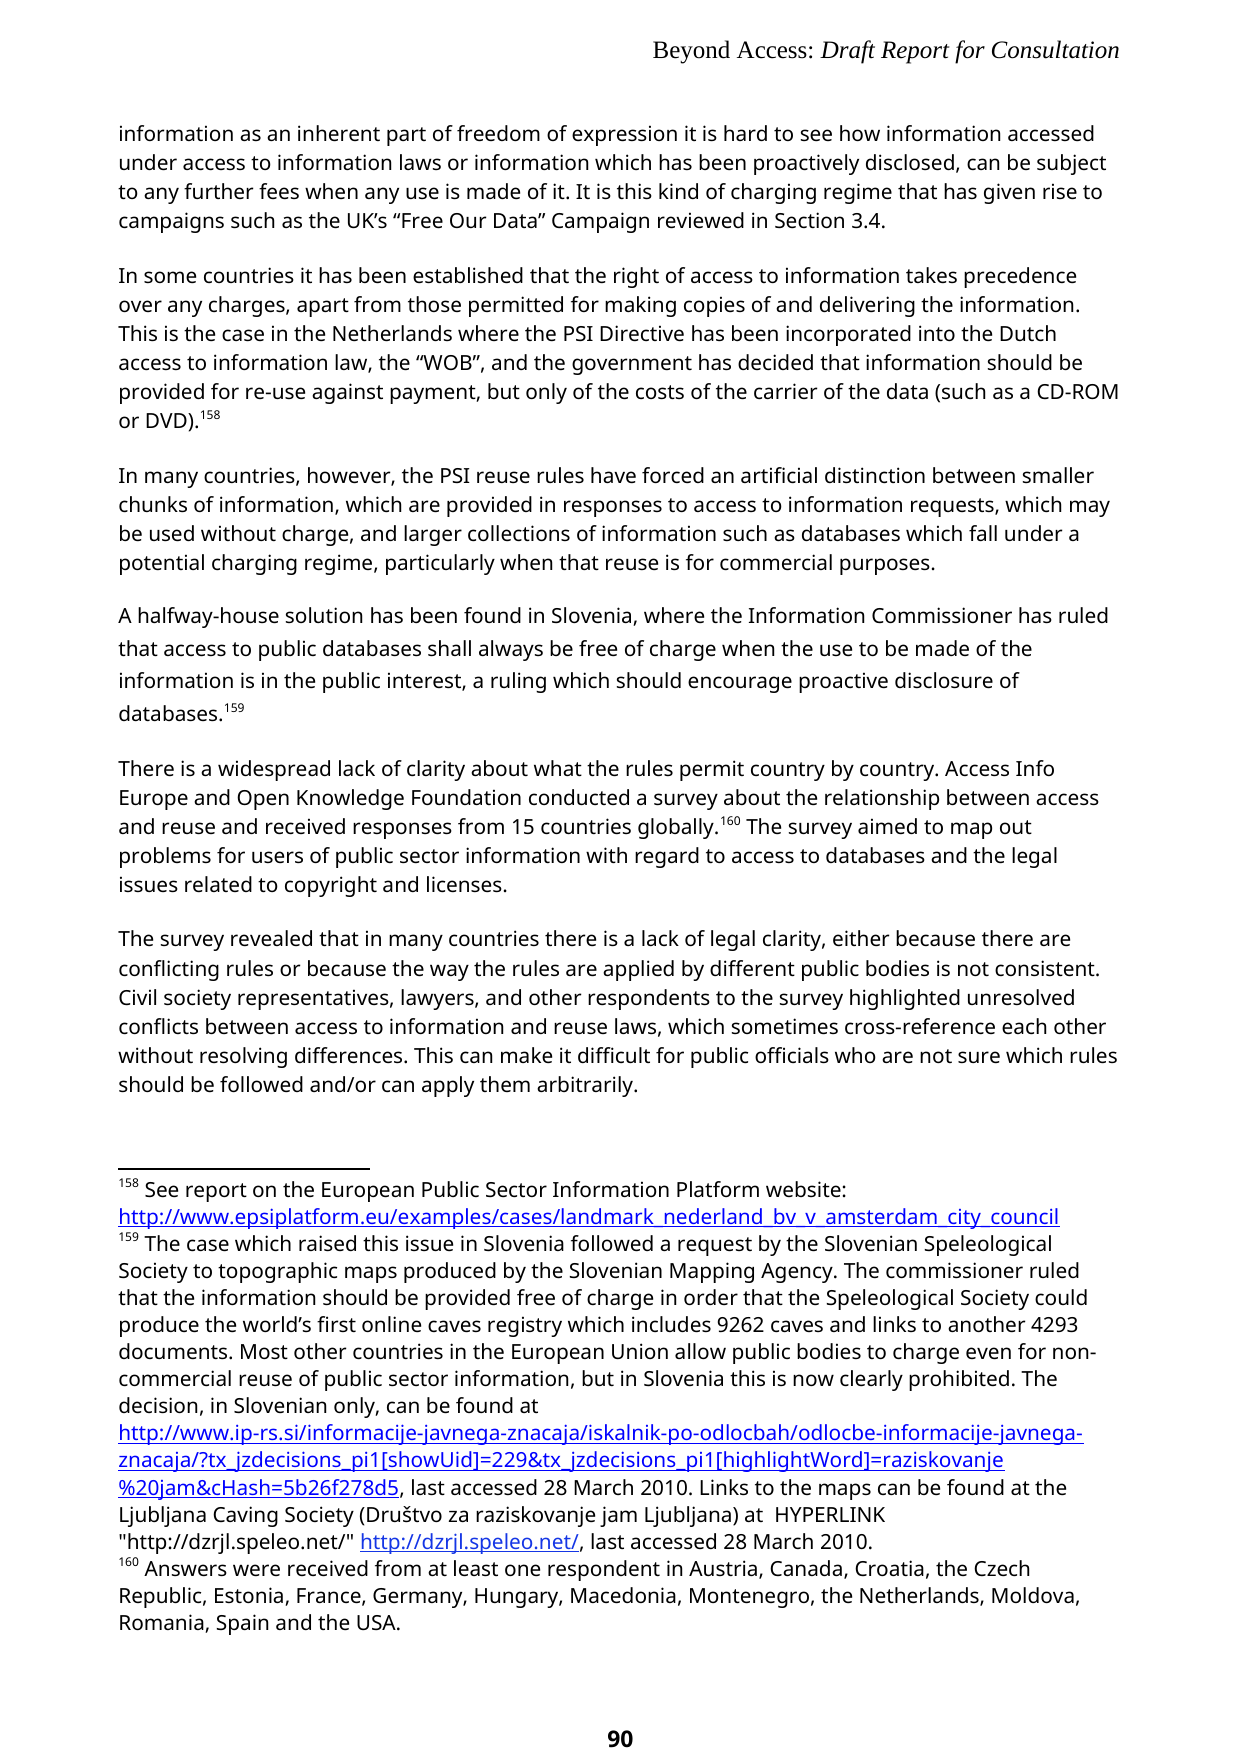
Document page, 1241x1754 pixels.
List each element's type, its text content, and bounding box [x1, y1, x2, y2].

text A halfway-house solution has been found in Slovenia, where the Information Commissioner has ruled that access to public databases shall always be free of charge when the use to be made of the information is in the public interest, a ruling which should encourage proactive disclosure of databases. [118, 601, 1122, 728]
text information as an inherent part of freedom of expression it is hard to see how information accessed under access to information laws or information which has been proactively disclosed, can be subject to any further fees when any use is made of it. It is this kind of charging regime that has given rise to campaigns such as the UK’s “Free Our Data” Campaign reviewed in Section 3.4. [118, 118, 1122, 235]
text In many countries, however, the PSI reuse rules have forced an artificial distinction between smaller chunks of information, which are provided in responses to access to information requests, which may be used without charge, and larger collections of information such as databases which fall under a potential charging regime, particularly when that reuse is for commercial purposes. [118, 460, 1122, 576]
text Answers were received from at least one respondent in Austria, Canada, Croatia, the Czech Republic, Estonia, France, Germany, Hungary, Macedonia, Montenegro, the Netherlands, Moldova, Romania, Spain and the USA. [118, 1554, 1122, 1636]
text The case which raised this issue in Slovenia followed a request by the Slovenian Speleological Society to topographic maps produced by the Slovenian Mapping Agency. The commissioner ruled that the information should be provided free of charge in order that the Speleological Society could produce the world’s first online caves registry which includes 9262 caves and links to another 4293 documents. Most other countries in the European Union allow public bodies to charge even for non-commercial reuse of public sector information, but in Slovenia this is now clearly prohibited. The decision, in Slovenian only, can be found at [118, 1229, 1122, 1419]
text http://www.ip-rs.si/informacije-javnega-znacaja/iskalnik-po-odlocbah/odlocbe-informacije-javnega-znacaja/?tx_jzdecisions_pi1[showUid]=229&tx_jzdecisions_pi1[highlightWord]=raziskovanje%20jam&cHash=5b26f278d5, last accessed 28 March 2010. Links to the maps can be found at the Ljubljana Caving Society (Društvo za raziskovanje jam Ljubljana) at HYPERLINK "http://dzrjl.speleo.net/" http://dzrjl.speleo.net/, last accessed 28 March 2010. [118, 1419, 1122, 1554]
text The survey revealed that in many countries there is a lack of legal clarity, either because there are conflicting rules or because the way the rules are applied by different public bodies is not consistent. Civil society representatives, lawyers, and other respondents to the survey highlighted unresolved conflicts between access to information and reuse laws, which sometimes cross-reference each other without resolving differences. This can make it difficult for public officials who are not sure which rules should be followed and/or can apply them arbitrarily. [118, 923, 1122, 1098]
text See report on the European Public Sector Information Platform website: http://www.epsiplatform.eu/examples/cases/landmark_nederland_bv_v_amsterdam_city_council [118, 1175, 1122, 1229]
text There is a widespread lack of clarity about what the rules permit country by country. Access Info Europe and Open Knowledge Foundation conducted a survey about the relationship between access and reuse and received responses from 15 countries globally. The survey aimed to map out problems for users of public sector information with regard to access to databases and the legal issues related to copyright and licenses. [118, 753, 1122, 898]
text In some countries it has been established that the right of access to information takes precedence over any charges, apart from those permitted for making copies of and delivering the information. This is the case in the Netherlands where the PSI Directive has been incorporated into the Dutch access to information law, the “WOB”, and the government has decided that information should be provided for re-use against payment, but only of the costs of the carrier of the data (such as a CD-ROM or DVD). [118, 260, 1122, 435]
